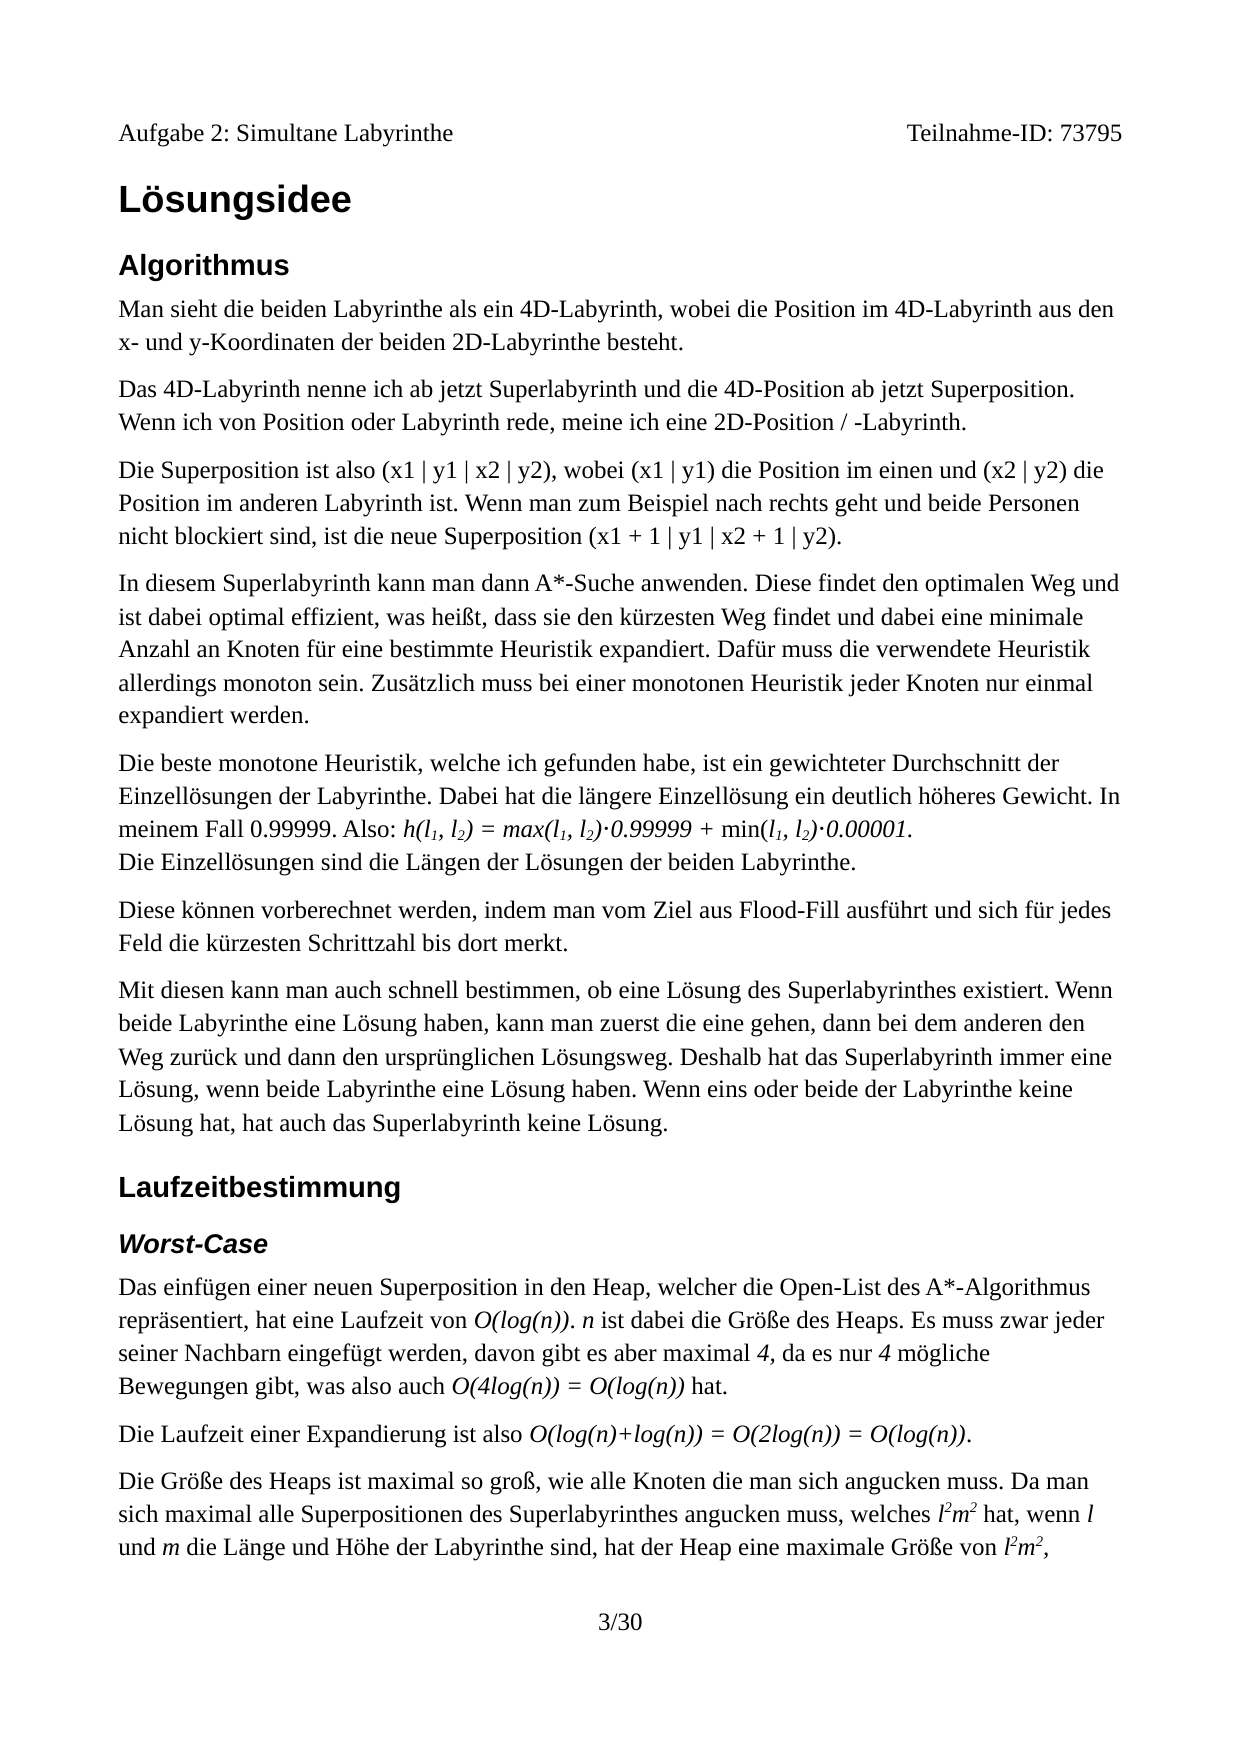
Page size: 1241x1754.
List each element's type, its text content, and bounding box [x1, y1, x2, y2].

text In diesem Superlabyrinth kann man dann A*-Suche anwenden. Diese findet den optimalen Weg und ist dabei optimal effizient, was heißt, dass sie den kürzesten Weg findet und dabei eine minimale Anzahl an Knoten für eine bestimmte Heuristik expandiert. Dafür muss die verwendete Heuristik allerdings monoton sein. Zusätzlich muss bei einer monotonen Heuristik jeder Knoten nur einmal expandiert werden. [118, 568, 1122, 729]
text Diese können vorberechnet werden, indem man vom Ziel aus Flood-Fill ausführt und sich für jedes Feld die kürzesten Schrittzahl bis dort merkt. [118, 895, 1122, 957]
text Man sieht die beiden Labyrinthe als ein 4D-Labyrinth, wobei die Position im 4D-Labyrinth aus den x- und y-Koordinaten der beiden 2D-Labyrinthe besteht. [118, 294, 1122, 355]
text Die Laufzeit einer Expandierung ist also O(log(n)+log(n)) = O(2log(n)) = O(log(n)). [118, 1419, 1122, 1447]
subtitle Laufzeitbestimmung [118, 1170, 1122, 1203]
subtitle Worst-Case [118, 1228, 1122, 1259]
text Mit diesen kann man auch schnell bestimmen, ob eine Lösung des Superlabyrinthes existiert. Wenn beide Labyrinthe eine Lösung haben, kann man zuerst die eine gehen, dann bei dem anderen den Weg zurück und dann den ursprünglichen Lösungsweg. Deshalb hat das Superlabyrinth immer eine Lösung, wenn beide Labyrinthe eine Lösung haben. Wenn eins oder beide der Labyrinthe keine Lösung hat, hat auch das Superlabyrinth keine Lösung. [118, 976, 1122, 1136]
text Die Superposition ist also (x1 | y1 | x2 | y2), wobei (x1 | y1) die Position im einen und (x2 | y2) die Position im anderen Labyrinth ist. Wenn man zum Beispiel nach rechts geht und beide Personen nicht blockiert sind, ist die neue Superposition (x1 + 1 | y1 | x2 + 1 | y2). [118, 455, 1122, 550]
text Die beste monotone Heuristik, welche ich gefunden habe, ist ein gewichteter Durchschnitt der Einzellösungen der Labyrinthe. Dabei hat die längere Einzellösung ein deutlich höheres Gewicht. In meinem Fall 0.99999. Also: h(l1, l2) = max(l1, l2)⋅0.99999 + min(l1, l2)⋅0.00001. Die Einzellösungen sind die Längen der Lösungen der beiden Labyrinthe. [118, 748, 1122, 876]
text Das einfügen einer neuen Superposition in den Heap, welcher die Open-List des A*-Algorithmus repräsentiert, hat eine Laufzeit von O(log(n)). n ist dabei die Größe des Heaps. Es muss zwar jeder seiner Nachbarn eingefügt werden, davon gibt es aber maximal 4, da es nur 4 mögliche Bewegungen gibt, was also auch O(4log(n)) = O(log(n)) hat. [118, 1272, 1122, 1400]
subtitle Algorithmus [118, 248, 1122, 281]
text Das 4D-Labyrinth nenne ich ab jetzt Superlabyrinth und die 4D-Position ab jetzt Superposition. Wenn ich von Position oder Labyrinth rede, meine ich eine 2D-Position / -Labyrinth. [118, 374, 1122, 436]
text Die Größe des Heaps ist maximal so groß, wie alle Knoten die man sich angucken muss. Da man sich maximal alle Superpositionen des Superlabyrinthes angucken muss, welches l2m2 hat, wenn l und m die Länge und Höhe der Labyrinthe sind, hat der Heap eine maximale Größe von l2m2, [118, 1466, 1122, 1561]
subtitle Lösungsidee [118, 177, 1122, 221]
